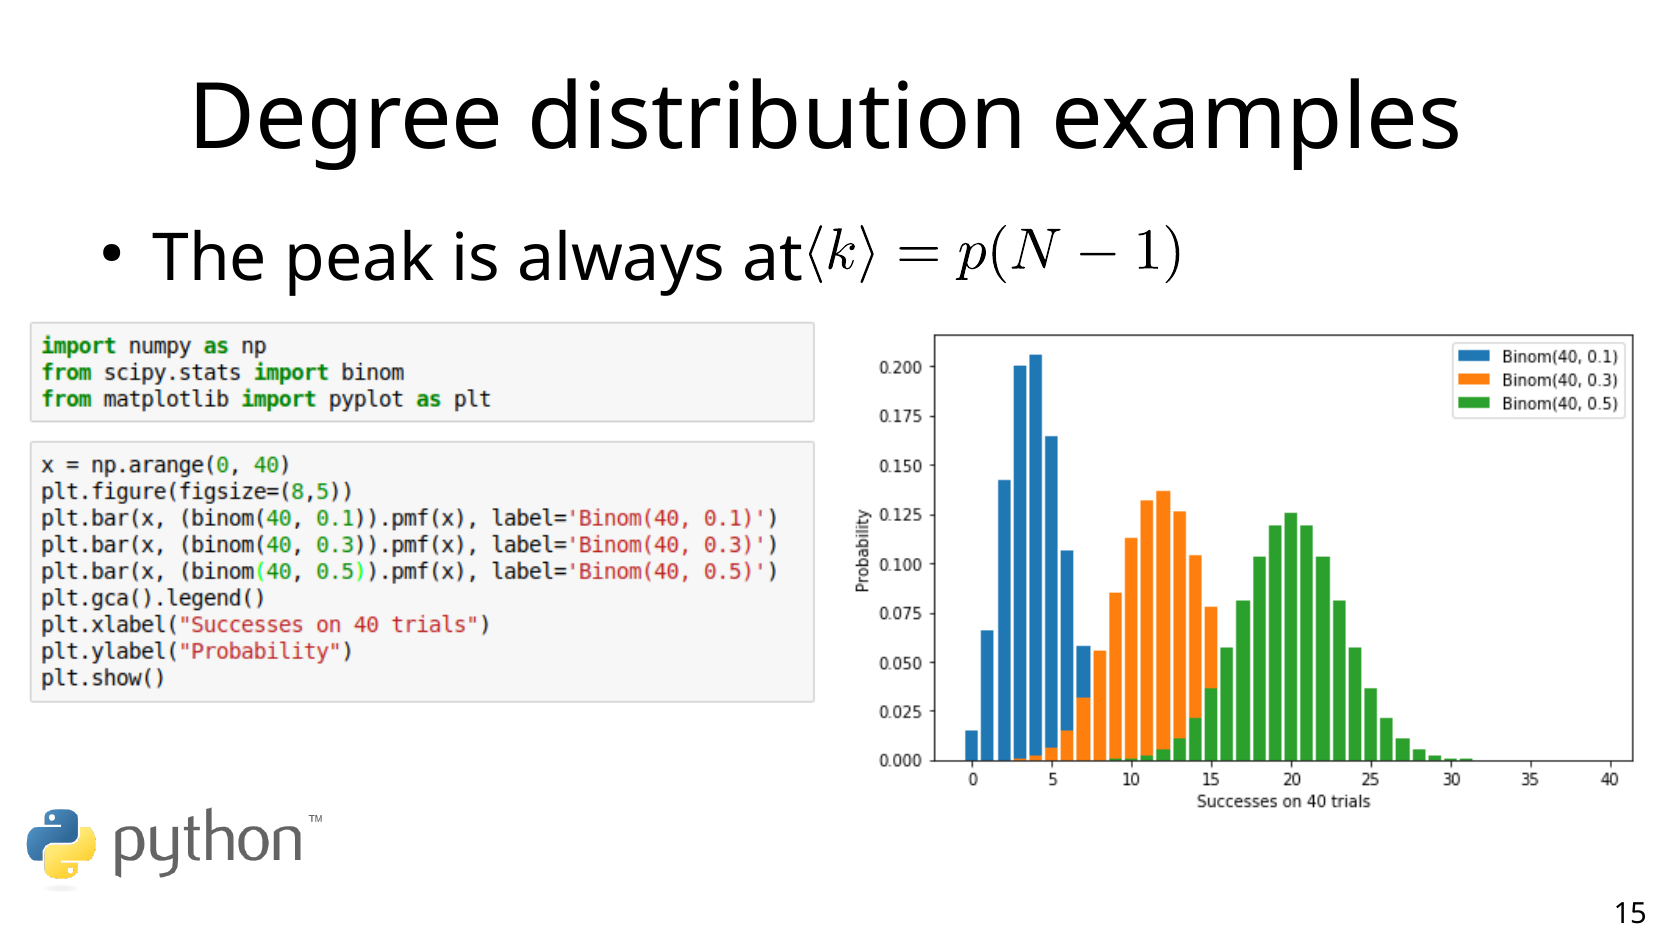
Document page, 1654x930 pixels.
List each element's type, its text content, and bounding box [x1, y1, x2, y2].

picture [24, 316, 826, 717]
picture [23, 805, 346, 901]
title Degree distribution examples [82, 1, 1571, 225]
list The peak is always at [82, 209, 1441, 301]
text_box [802, 224, 1186, 284]
picture [845, 319, 1648, 820]
